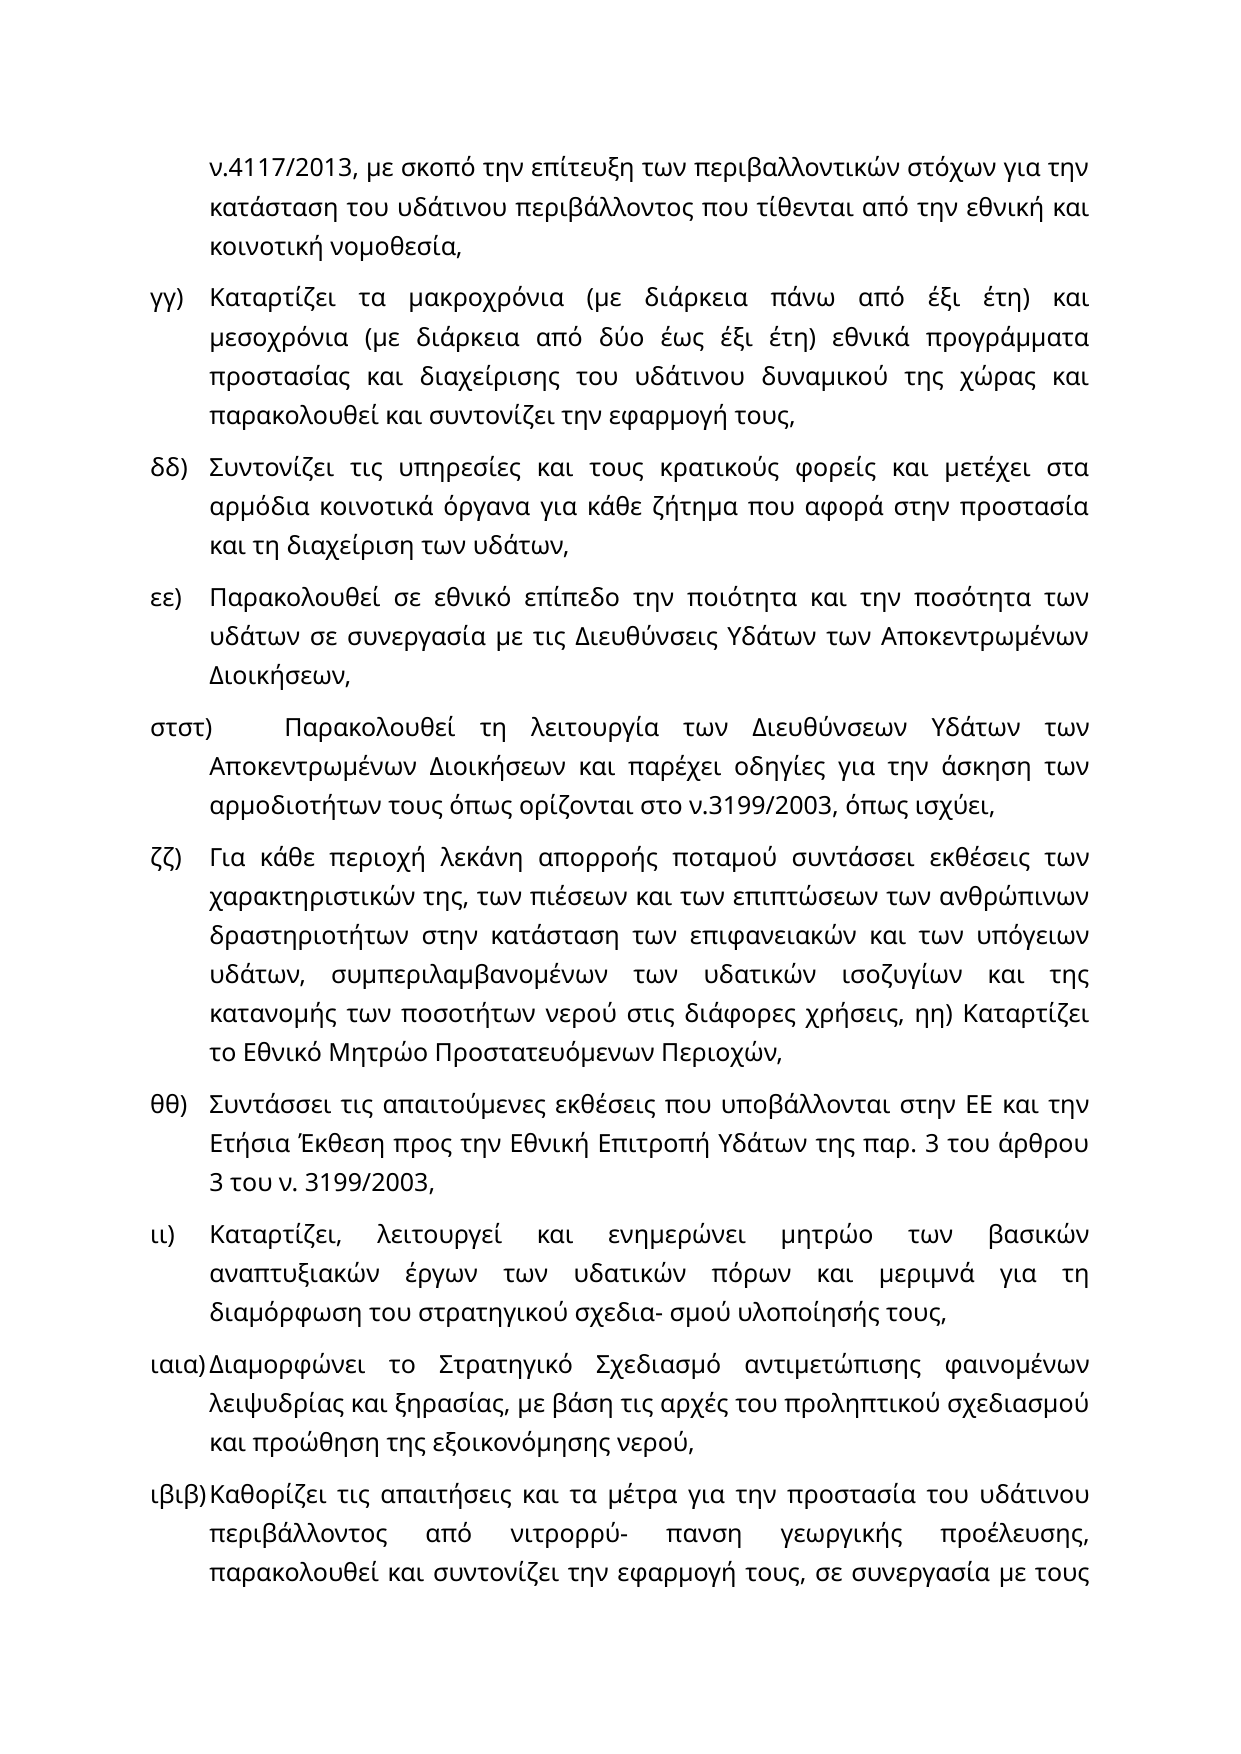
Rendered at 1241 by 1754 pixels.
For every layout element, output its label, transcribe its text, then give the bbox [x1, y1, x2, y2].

list εε) Παρακολουθεί σε εθνικό επίπεδο την ποιότητα και την ποσότητα των υδάτων σε συνεργασία με τις Διευθύνσεις Υδάτων των Αποκεντρωμένων Διοικήσεων, [150, 579, 1090, 692]
list ιβιβ) Καθορίζει τις απαιτήσεις και τα μέτρα για την προστασία του υδάτινου περιβάλλοντος από νιτρορρύ- πανση γεωργικής προέλευσης, παρακολουθεί και συντονίζει την εφαρμογή τους, σε συνεργασία με τους [150, 1477, 1090, 1589]
list ζζ) Για κάθε περιοχή λεκάνη απορροής ποταμού συντάσσει εκθέσεις των χαρακτηριστικών της, των πιέσεων και των επιπτώσεων των ανθρώπινων δραστηριοτήτων στην κατάσταση των επιφανειακών και των υπόγειων υδάτων, συμπεριλαμβανομένων των υδατικών ισοζυγίων και της κατανομής των ποσοτήτων νερού στις διάφορες χρήσεις, ηη) Καταρτίζει το Εθνικό Μητρώο Προστατευόμενων Περιοχών, [150, 839, 1090, 1069]
list θθ) Συντάσσει τις απαιτούμενες εκθέσεις που υποβάλλονται στην ΕΕ και την Ετήσια Έκθεση προς την Εθνική Επιτροπή Υδάτων της παρ. 3 του άρθρου 3 του ν. 3199/2003, [150, 1087, 1090, 1199]
list ιαια) Διαμορφώνει το Στρατηγικό Σχεδιασμό αντιμετώπισης φαινομένων λειψυδρίας και ξηρασίας, με βάση τις αρχές του προληπτικού σχεδιασμού και προώθηση της εξοικονόμησης νερού, [150, 1347, 1090, 1459]
list στστ) Παρακολουθεί τη λειτουργία των Διευθύνσεων Υδάτων των Αποκεντρωμένων Διοικήσεων και παρέχει οδηγίες για την άσκηση των αρμοδιοτήτων τους όπως ορίζονται στο ν.3199/2003, όπως ισχύει, [150, 709, 1090, 822]
list γγ) Καταρτίζει τα μακροχρόνια (με διάρκεια πάνω από έξι έτη) και μεσοχρόνια (με διάρκεια από δύο έως έξι έτη) εθνικά προγράμματα προστασίας και διαχείρισης του υδάτινου δυναμικού της χώρας και παρακολουθεί και συντονίζει την εφαρμογή τους, [150, 280, 1090, 432]
list ν.4117/2013, με σκοπό την επίτευξη των περιβαλλοντικών στόχων για την κατάσταση του υδάτινου περιβάλλοντος που τίθενται από την εθνική και κοινοτική νομοθεσία, [150, 150, 1090, 262]
list ιι) Καταρτίζει, λειτουργεί και ενημερώνει μητρώο των βασικών αναπτυξιακών έργων των υδατικών πόρων και μεριμνά για τη διαμόρφωση του στρατηγικού σχεδια- σμού υλοποίησής τους, [150, 1217, 1090, 1329]
list δδ) Συντονίζει τις υπηρεσίες και τους κρατικούς φορείς και μετέχει στα αρμόδια κοινοτικά όργανα για κάθε ζήτημα που αφορά στην προστασία και τη διαχείριση των υδάτων, [150, 449, 1090, 562]
